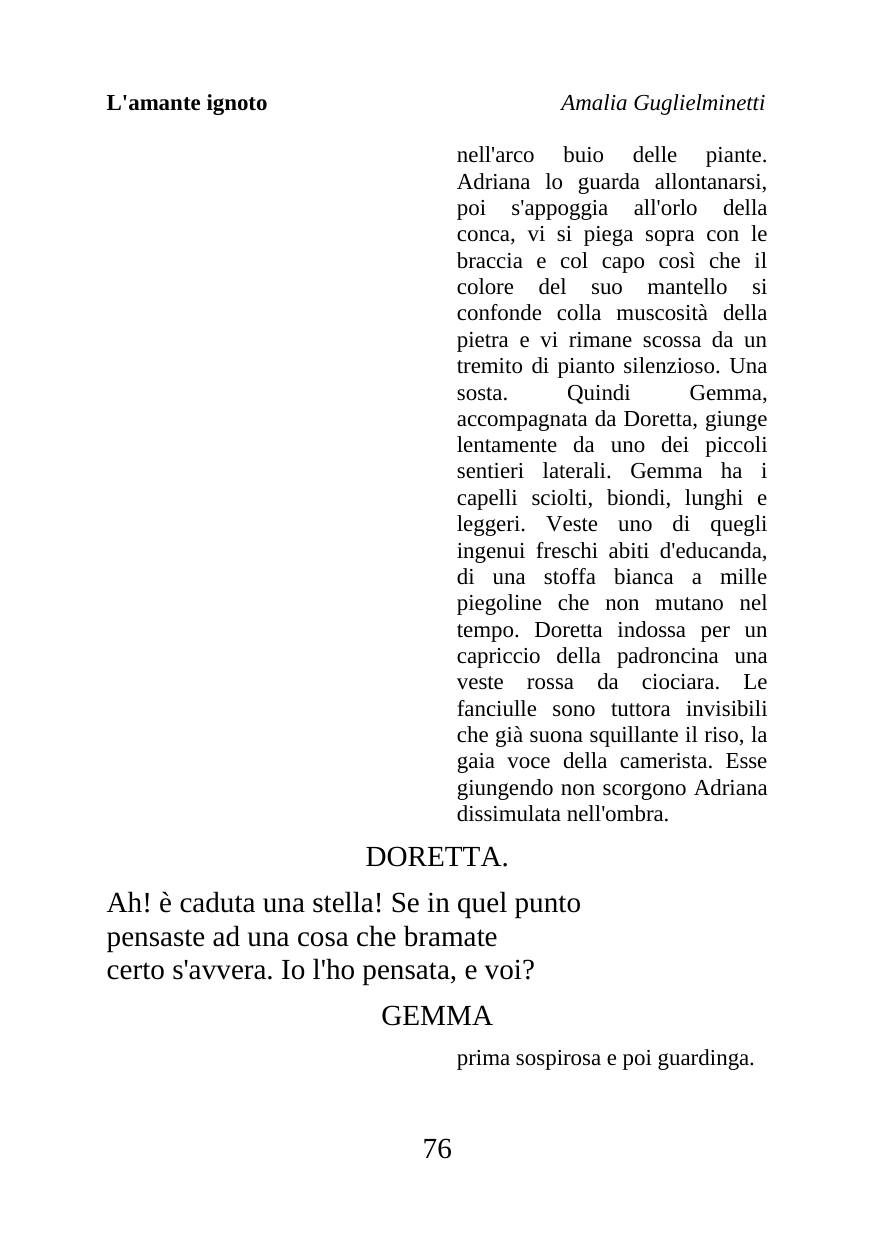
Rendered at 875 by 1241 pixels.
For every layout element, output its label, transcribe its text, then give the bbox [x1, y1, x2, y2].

text Ah! è caduta una stella! Se in quel punto pensaste ad una cosa che bramate certo s'avvera. Io l'ho pensata, e voi? [106, 885, 768, 986]
text DORETTA. [106, 839, 768, 873]
text nell'arco buio delle piante. Adriana lo guarda allontanarsi, poi s'appoggia all'orlo della conca, vi si piega sopra con le braccia e col capo così che il colore del suo mantello si confonde colla muscosità della pietra e vi rimane scossa da un tremito di pianto silenzioso. Una sosta. Quindi Gemma, accompagnata da Doretta, giunge lentamente da uno dei piccoli sentieri laterali. Gemma ha i capelli sciolti, biondi, lunghi e leggeri. Veste uno di quegli ingenui freschi abiti d'educanda, di una stoffa bianca a mille piegoline che non mutano nel tempo. Doretta indossa per un capriccio della padroncina una veste rossa da ciociara. Le fanciulle sono tuttora invisibili che già suona squillante il riso, la gaia voce della camerista. Esse giungendo non scorgono Adriana dissimulata nell'ombra. [457, 141, 768, 827]
text prima sospirosa e poi guardinga. [457, 1044, 768, 1071]
text GEMMA [106, 998, 768, 1032]
